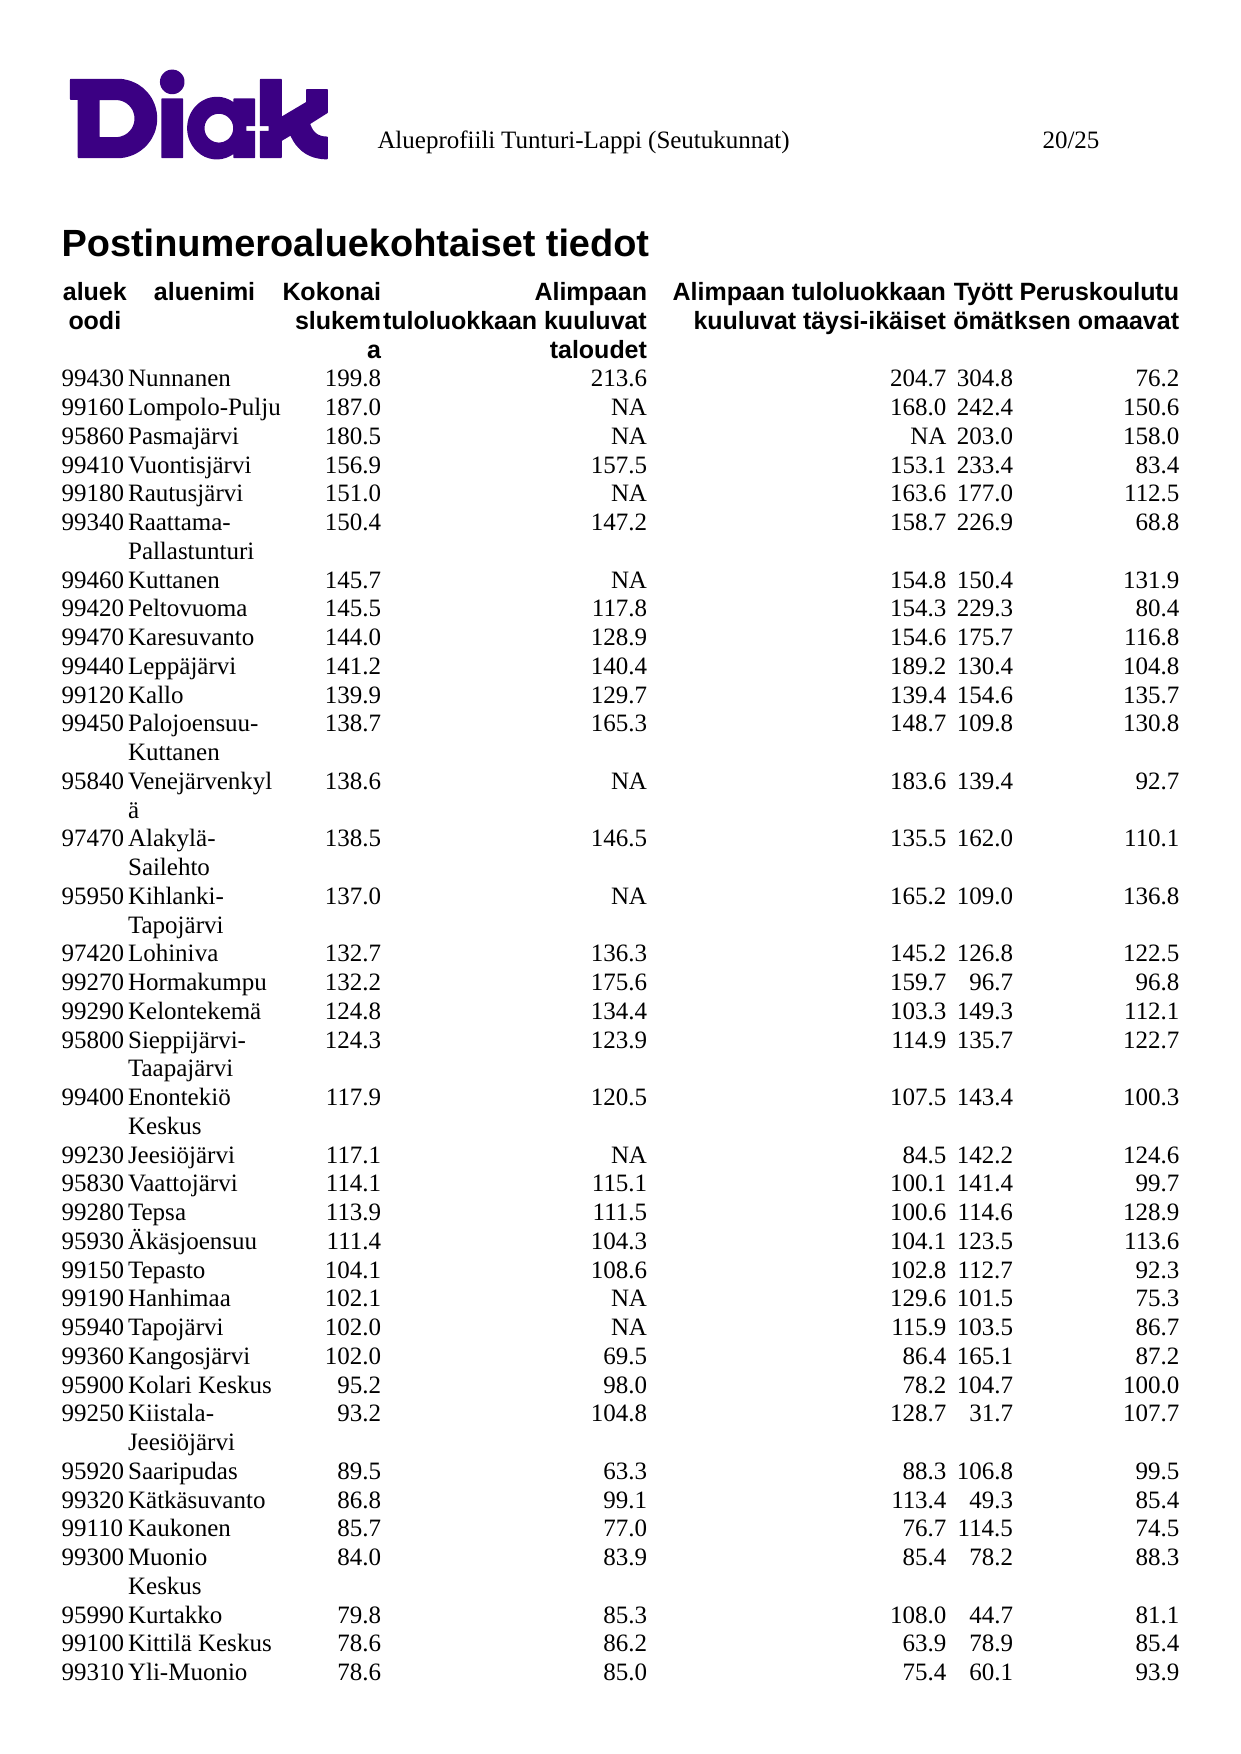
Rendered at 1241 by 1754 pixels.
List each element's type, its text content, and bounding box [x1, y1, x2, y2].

table_cell 129.6 [647, 1284, 946, 1312]
table_cell 137.0 [281, 881, 381, 938]
table_cell 98.0 [381, 1370, 647, 1398]
table_cell 88.3 [1013, 1542, 1179, 1600]
table_cell 78.6 [281, 1657, 381, 1686]
table_cell 99400 [61, 1082, 128, 1140]
table_cell 124.6 [1013, 1140, 1179, 1168]
table_cell 123.5 [946, 1226, 1013, 1255]
table_cell 124.3 [281, 1025, 381, 1082]
table_cell 99300 [61, 1542, 128, 1600]
table_cell NA [381, 1284, 647, 1312]
table_header Alimpaan tuloluokkaan kuuluvat taloudet [381, 277, 647, 363]
table_cell 154.6 [946, 680, 1013, 708]
table_cell 78.2 [647, 1370, 946, 1398]
table_cell 165.3 [381, 709, 647, 766]
table_cell NA [381, 1140, 647, 1168]
table_cell 95840 [61, 766, 128, 823]
table_cell 89.5 [281, 1456, 381, 1485]
table_cell 87.2 [1013, 1341, 1179, 1370]
table_cell 135.7 [946, 1025, 1013, 1082]
table_cell 44.7 [946, 1600, 1013, 1628]
table_cell Sieppijärvi-Taapajärvi [128, 1025, 281, 1082]
table_cell 99160 [61, 392, 128, 421]
table_cell 86.7 [1013, 1312, 1179, 1341]
table_cell 102.8 [647, 1255, 946, 1283]
table_cell 229.3 [946, 594, 1013, 622]
table_cell 63.9 [647, 1629, 946, 1657]
subtitle Postinumeroaluekohtaiset tiedot [61, 221, 1179, 265]
table_cell 99150 [61, 1255, 128, 1283]
table_cell 304.8 [946, 364, 1013, 392]
table_cell 165.2 [647, 881, 946, 938]
table_cell 136.3 [381, 939, 647, 967]
table_cell 85.4 [647, 1542, 946, 1600]
table_cell 76.2 [1013, 364, 1179, 392]
table_cell 113.4 [647, 1485, 946, 1513]
table_cell 95940 [61, 1312, 128, 1341]
table_cell 78.6 [281, 1629, 381, 1657]
table_cell Vuontisjärvi [128, 450, 281, 478]
table_cell 100.3 [1013, 1082, 1179, 1140]
table_cell 156.9 [281, 450, 381, 478]
table_cell 114.9 [647, 1025, 946, 1082]
table_cell Kolari Keskus [128, 1370, 281, 1398]
table_cell Kihlanki-Tapojärvi [128, 881, 281, 938]
table_cell 123.9 [381, 1025, 647, 1082]
table_cell 63.3 [381, 1456, 647, 1485]
table_cell Kelontekemä [128, 996, 281, 1025]
table_cell 99110 [61, 1514, 128, 1542]
table_cell 99460 [61, 565, 128, 593]
table_cell Kangosjärvi [128, 1341, 281, 1370]
table_cell 132.2 [281, 967, 381, 996]
table_cell 107.5 [647, 1082, 946, 1140]
table_cell 113.9 [281, 1197, 381, 1226]
table_cell 68.8 [1013, 507, 1179, 565]
table_cell 108.6 [381, 1255, 647, 1283]
table_cell 154.3 [647, 594, 946, 622]
table_header Alimpaan tuloluokkaan kuuluvat täysi-ikäiset [647, 277, 946, 363]
table_cell 132.7 [281, 939, 381, 967]
table_cell 242.4 [946, 392, 1013, 421]
table_cell 117.9 [281, 1082, 381, 1140]
table_cell 104.8 [381, 1399, 647, 1456]
table_cell 145.7 [281, 565, 381, 593]
table_cell 85.7 [281, 1514, 381, 1542]
table_cell 96.8 [1013, 967, 1179, 996]
table_cell 165.1 [946, 1341, 1013, 1370]
table_cell Tapojärvi [128, 1312, 281, 1341]
table_cell 85.4 [1013, 1629, 1179, 1657]
table_cell 104.3 [381, 1226, 647, 1255]
table_cell 99410 [61, 450, 128, 478]
table_cell 99120 [61, 680, 128, 708]
table_cell 138.5 [281, 824, 381, 881]
table_cell 78.9 [946, 1629, 1013, 1657]
table_cell 31.7 [946, 1399, 1013, 1456]
table_cell 163.6 [647, 479, 946, 507]
table_cell 86.2 [381, 1629, 647, 1657]
table_cell 114.1 [281, 1169, 381, 1197]
table_cell 99270 [61, 967, 128, 996]
table_cell 113.6 [1013, 1226, 1179, 1255]
table_cell NA [381, 881, 647, 938]
table_cell Raattama-Pallastunturi [128, 507, 281, 565]
table_header Kokonaislukema [281, 277, 381, 363]
table_cell 199.8 [281, 364, 381, 392]
table_cell 111.4 [281, 1226, 381, 1255]
table_cell 76.7 [647, 1514, 946, 1542]
table_cell 99.7 [1013, 1169, 1179, 1197]
table_cell Hormakumpu [128, 967, 281, 996]
table_cell 86.8 [281, 1485, 381, 1513]
table_cell 112.7 [946, 1255, 1013, 1283]
table_cell 100.0 [1013, 1370, 1179, 1398]
table_cell Yli-Muonio [128, 1657, 281, 1686]
table_cell 139.4 [647, 680, 946, 708]
table_cell 103.5 [946, 1312, 1013, 1341]
table_cell 104.1 [647, 1226, 946, 1255]
table_cell 104.8 [1013, 651, 1179, 680]
table_cell 141.2 [281, 651, 381, 680]
table_cell 158.7 [647, 507, 946, 565]
table_cell Palojoensuu-Kuttanen [128, 709, 281, 766]
table_cell 92.3 [1013, 1255, 1179, 1283]
table_cell 136.8 [1013, 881, 1179, 938]
table_cell 75.4 [647, 1657, 946, 1686]
table_cell 99320 [61, 1485, 128, 1513]
table_cell Rautusjärvi [128, 479, 281, 507]
table_cell 233.4 [946, 450, 1013, 478]
table_cell 150.4 [281, 507, 381, 565]
table_cell 99420 [61, 594, 128, 622]
table_cell Äkäsjoensuu [128, 1226, 281, 1255]
table_cell 141.4 [946, 1169, 1013, 1197]
table_cell Kuttanen [128, 565, 281, 593]
table_cell Leppäjärvi [128, 651, 281, 680]
table_cell 175.6 [381, 967, 647, 996]
table_cell Vaattojärvi [128, 1169, 281, 1197]
table_cell 144.0 [281, 622, 381, 651]
table_cell NA [381, 421, 647, 450]
table_cell 146.5 [381, 824, 647, 881]
table_cell Hanhimaa [128, 1284, 281, 1312]
table_cell Kaukonen [128, 1514, 281, 1542]
table_cell 95860 [61, 421, 128, 450]
table_cell 99250 [61, 1399, 128, 1456]
table_cell 85.3 [381, 1600, 647, 1628]
table_cell 92.7 [1013, 766, 1179, 823]
table_cell 83.4 [1013, 450, 1179, 478]
table_cell 130.4 [946, 651, 1013, 680]
table_cell Lompolo-Pulju [128, 392, 281, 421]
table_cell 81.1 [1013, 1600, 1179, 1628]
table_cell Kittilä Keskus [128, 1629, 281, 1657]
table_cell Muonio Keskus [128, 1542, 281, 1600]
table_cell 69.5 [381, 1341, 647, 1370]
table_cell Nunnanen [128, 364, 281, 392]
table_cell 115.9 [647, 1312, 946, 1341]
table_cell 99310 [61, 1657, 128, 1686]
table_cell 142.2 [946, 1140, 1013, 1168]
table_cell 99.1 [381, 1485, 647, 1513]
table_cell 106.8 [946, 1456, 1013, 1485]
table_cell 103.3 [647, 996, 946, 1025]
table_cell 122.5 [1013, 939, 1179, 967]
table_cell Lohiniva [128, 939, 281, 967]
table_cell 131.9 [1013, 565, 1179, 593]
table_cell 158.0 [1013, 421, 1179, 450]
table_cell Venejärvenkylä [128, 766, 281, 823]
table_cell 157.5 [381, 450, 647, 478]
table_cell 149.3 [946, 996, 1013, 1025]
table_cell 168.0 [647, 392, 946, 421]
table_cell 84.5 [647, 1140, 946, 1168]
table_cell 79.8 [281, 1600, 381, 1628]
table_cell Saaripudas [128, 1456, 281, 1485]
table_cell 99190 [61, 1284, 128, 1312]
table_cell Jeesiöjärvi [128, 1140, 281, 1168]
table_cell 104.1 [281, 1255, 381, 1283]
table_cell 78.2 [946, 1542, 1013, 1600]
table_cell Karesuvanto [128, 622, 281, 651]
table_cell 99180 [61, 479, 128, 507]
table_cell 93.9 [1013, 1657, 1179, 1686]
table_header Työttömät [946, 277, 1013, 363]
table_cell 75.3 [1013, 1284, 1179, 1312]
table_cell Tepasto [128, 1255, 281, 1283]
table_cell 116.8 [1013, 622, 1179, 651]
table_cell 99100 [61, 1629, 128, 1657]
table_cell 138.7 [281, 709, 381, 766]
table_cell 97470 [61, 824, 128, 881]
table_cell Kätkäsuvanto [128, 1485, 281, 1513]
table_cell 101.5 [946, 1284, 1013, 1312]
table_cell 117.8 [381, 594, 647, 622]
table_cell 147.2 [381, 507, 647, 565]
table_cell 95930 [61, 1226, 128, 1255]
table_cell 99430 [61, 364, 128, 392]
table_cell 95800 [61, 1025, 128, 1082]
table_cell 111.5 [381, 1197, 647, 1226]
table_cell 162.0 [946, 824, 1013, 881]
table_cell 148.7 [647, 709, 946, 766]
table_cell 84.0 [281, 1542, 381, 1600]
table_cell 85.4 [1013, 1485, 1179, 1513]
table_cell 139.4 [946, 766, 1013, 823]
table_cell 95900 [61, 1370, 128, 1398]
table_cell 96.7 [946, 967, 1013, 996]
table_cell 180.5 [281, 421, 381, 450]
table_cell 99280 [61, 1197, 128, 1226]
table_cell 128.9 [381, 622, 647, 651]
table_cell 138.6 [281, 766, 381, 823]
table_cell 120.5 [381, 1082, 647, 1140]
table_cell 99360 [61, 1341, 128, 1370]
table_cell 122.7 [1013, 1025, 1179, 1082]
table_cell NA [381, 565, 647, 593]
table_cell 108.0 [647, 1600, 946, 1628]
table_cell 187.0 [281, 392, 381, 421]
table_cell 95830 [61, 1169, 128, 1197]
table_cell 145.5 [281, 594, 381, 622]
table_cell 150.4 [946, 565, 1013, 593]
table_cell NA [381, 766, 647, 823]
table_cell 203.0 [946, 421, 1013, 450]
table_cell 112.5 [1013, 479, 1179, 507]
table_cell 129.7 [381, 680, 647, 708]
table_cell 139.9 [281, 680, 381, 708]
table_cell 175.7 [946, 622, 1013, 651]
table_header aluekoodi [61, 277, 128, 363]
table_cell 112.1 [1013, 996, 1179, 1025]
table_cell 104.7 [946, 1370, 1013, 1398]
table_cell 110.1 [1013, 824, 1179, 881]
table_cell 109.0 [946, 881, 1013, 938]
table_cell Kallo [128, 680, 281, 708]
table_cell 93.2 [281, 1399, 381, 1456]
table_cell 95990 [61, 1600, 128, 1628]
table_cell 99340 [61, 507, 128, 565]
table_cell 153.1 [647, 450, 946, 478]
table_cell 49.3 [946, 1485, 1013, 1513]
table_cell 135.7 [1013, 680, 1179, 708]
table_cell 117.1 [281, 1140, 381, 1168]
table_cell 114.6 [946, 1197, 1013, 1226]
table_cell NA [381, 392, 647, 421]
table_cell 183.6 [647, 766, 946, 823]
table_cell 74.5 [1013, 1514, 1179, 1542]
table_cell 102.1 [281, 1284, 381, 1312]
table_cell 126.8 [946, 939, 1013, 967]
table_cell 102.0 [281, 1312, 381, 1341]
table_cell 86.4 [647, 1341, 946, 1370]
table_cell 100.6 [647, 1197, 946, 1226]
table_cell 128.7 [647, 1399, 946, 1456]
table_cell 145.2 [647, 939, 946, 967]
table_cell NA [647, 421, 946, 450]
table_cell 189.2 [647, 651, 946, 680]
table_cell 99290 [61, 996, 128, 1025]
table_cell 134.4 [381, 996, 647, 1025]
table_cell 154.6 [647, 622, 946, 651]
table_cell Enontekiö Keskus [128, 1082, 281, 1140]
table_header Peruskoulutuksen omaavat [1013, 277, 1179, 363]
table_cell 135.5 [647, 824, 946, 881]
table_cell 109.8 [946, 709, 1013, 766]
table_cell 150.6 [1013, 392, 1179, 421]
table_cell 85.0 [381, 1657, 647, 1686]
table_cell 100.1 [647, 1169, 946, 1197]
table_cell Kurtakko [128, 1600, 281, 1628]
table_cell Alakylä-Sailehto [128, 824, 281, 881]
table_cell 107.7 [1013, 1399, 1179, 1456]
table_cell 114.5 [946, 1514, 1013, 1542]
table_cell 204.7 [647, 364, 946, 392]
table_cell 95950 [61, 881, 128, 938]
table_cell Kiistala-Jeesiöjärvi [128, 1399, 281, 1456]
table_cell 99440 [61, 651, 128, 680]
table_cell NA [381, 1312, 647, 1341]
table_cell 226.9 [946, 507, 1013, 565]
table_cell NA [381, 479, 647, 507]
table_cell 83.9 [381, 1542, 647, 1600]
table_cell 77.0 [381, 1514, 647, 1542]
table_cell 80.4 [1013, 594, 1179, 622]
table_cell 95.2 [281, 1370, 381, 1398]
table_cell 88.3 [647, 1456, 946, 1485]
table_cell 99230 [61, 1140, 128, 1168]
table_cell 95920 [61, 1456, 128, 1485]
table_cell Tepsa [128, 1197, 281, 1226]
table_cell 177.0 [946, 479, 1013, 507]
table_cell 115.1 [381, 1169, 647, 1197]
table_header aluenimi [128, 277, 281, 363]
table_cell 130.8 [1013, 709, 1179, 766]
table_cell 99450 [61, 709, 128, 766]
table_cell 99.5 [1013, 1456, 1179, 1485]
table_cell Peltovuoma [128, 594, 281, 622]
table_cell 151.0 [281, 479, 381, 507]
table_cell 60.1 [946, 1657, 1013, 1686]
table_cell 159.7 [647, 967, 946, 996]
table_cell 128.9 [1013, 1197, 1179, 1226]
table_cell 124.8 [281, 996, 381, 1025]
table_cell 143.4 [946, 1082, 1013, 1140]
table_cell 99470 [61, 622, 128, 651]
table_cell Pasmajärvi [128, 421, 281, 450]
table_cell 140.4 [381, 651, 647, 680]
table_cell 154.8 [647, 565, 946, 593]
table_cell 102.0 [281, 1341, 381, 1370]
table_cell 97420 [61, 939, 128, 967]
table_cell 213.6 [381, 364, 647, 392]
